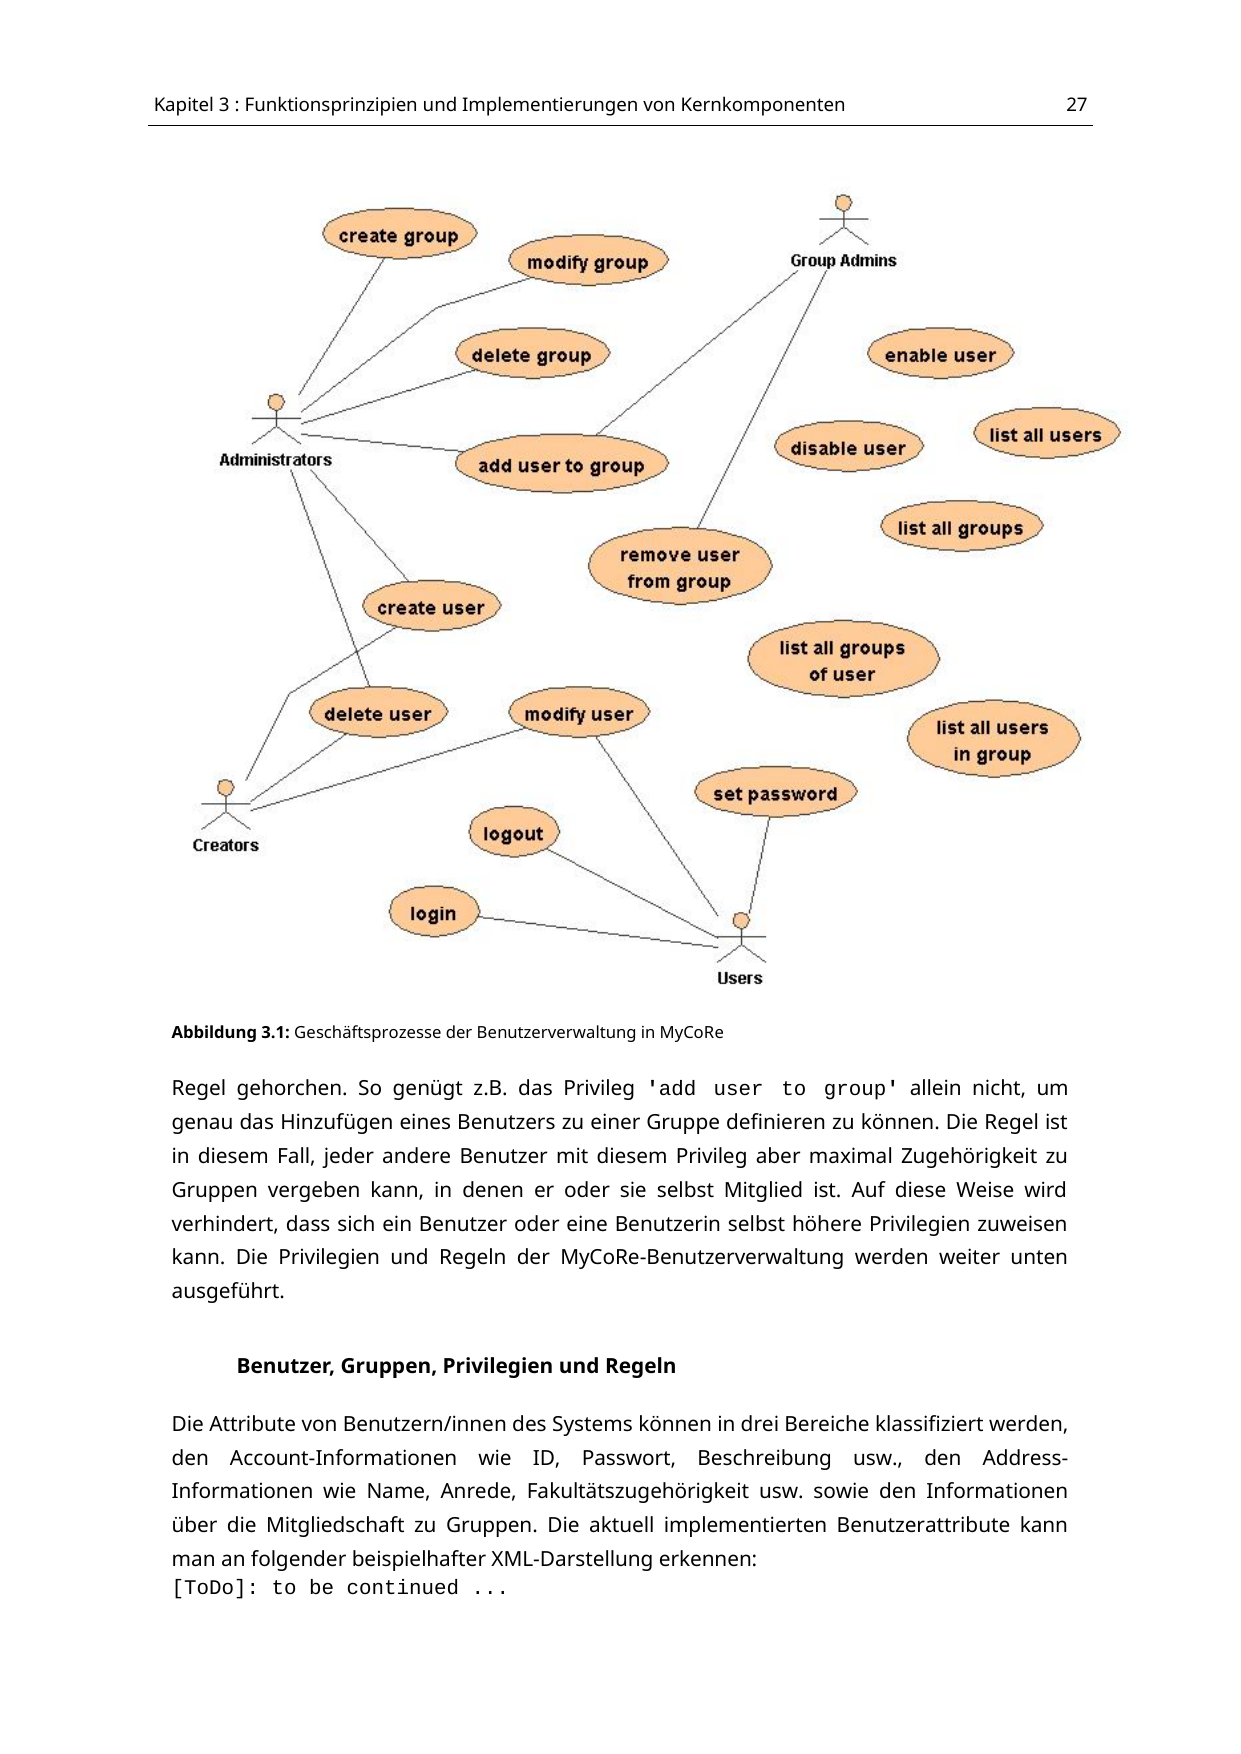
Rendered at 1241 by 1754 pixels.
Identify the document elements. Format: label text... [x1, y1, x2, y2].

text Regel gehorchen. So genügt z.B. das Privileg 'add user to group' allein nicht, um genau das Hinzufügen eines Benutzers zu einer Gruppe definieren zu können. Die Regel ist in diesem Fall, jeder andere Benutzer mit diesem Privileg aber maximal Zugehörigkeit zu Gruppen vergeben kann, in denen er oder sie selbst Mitglied ist. Auf diese Weise wird verhindert, dass sich ein Benutzer oder eine Benutzerin selbst höhere Privilegien zuweisen kann. Die Privilegien und Regeln der MyCoRe-Benutzerverwaltung werden weiter unten ausgeführt. [148, 148, 1152, 1304]
subtitle Benutzer, Gruppen, Privilegien und Regeln [148, 1351, 1092, 1380]
picture [171, 176, 1149, 1016]
text Abbildung 3.1: Geschäftsprozesse der Benutzerverwaltung in MyCoRe [171, 1016, 1128, 1044]
text Die Attribute von Benutzern/innen des Systems können in drei Bereiche klassifiziert werden, den Account-Informationen wie ID, Passwort, Beschreibung usw., den Address-Informationen wie Name, Anrede, Fakultätszugehörigkeit usw. sowie den Informationen über die Mitgliedschaft zu Gruppen. Die aktuell implementierten Benutzerattribute kann man an folgender beispielhafter XML-Darstellung erkennen: [ToDo]: to be continued ... [171, 1409, 1069, 1601]
